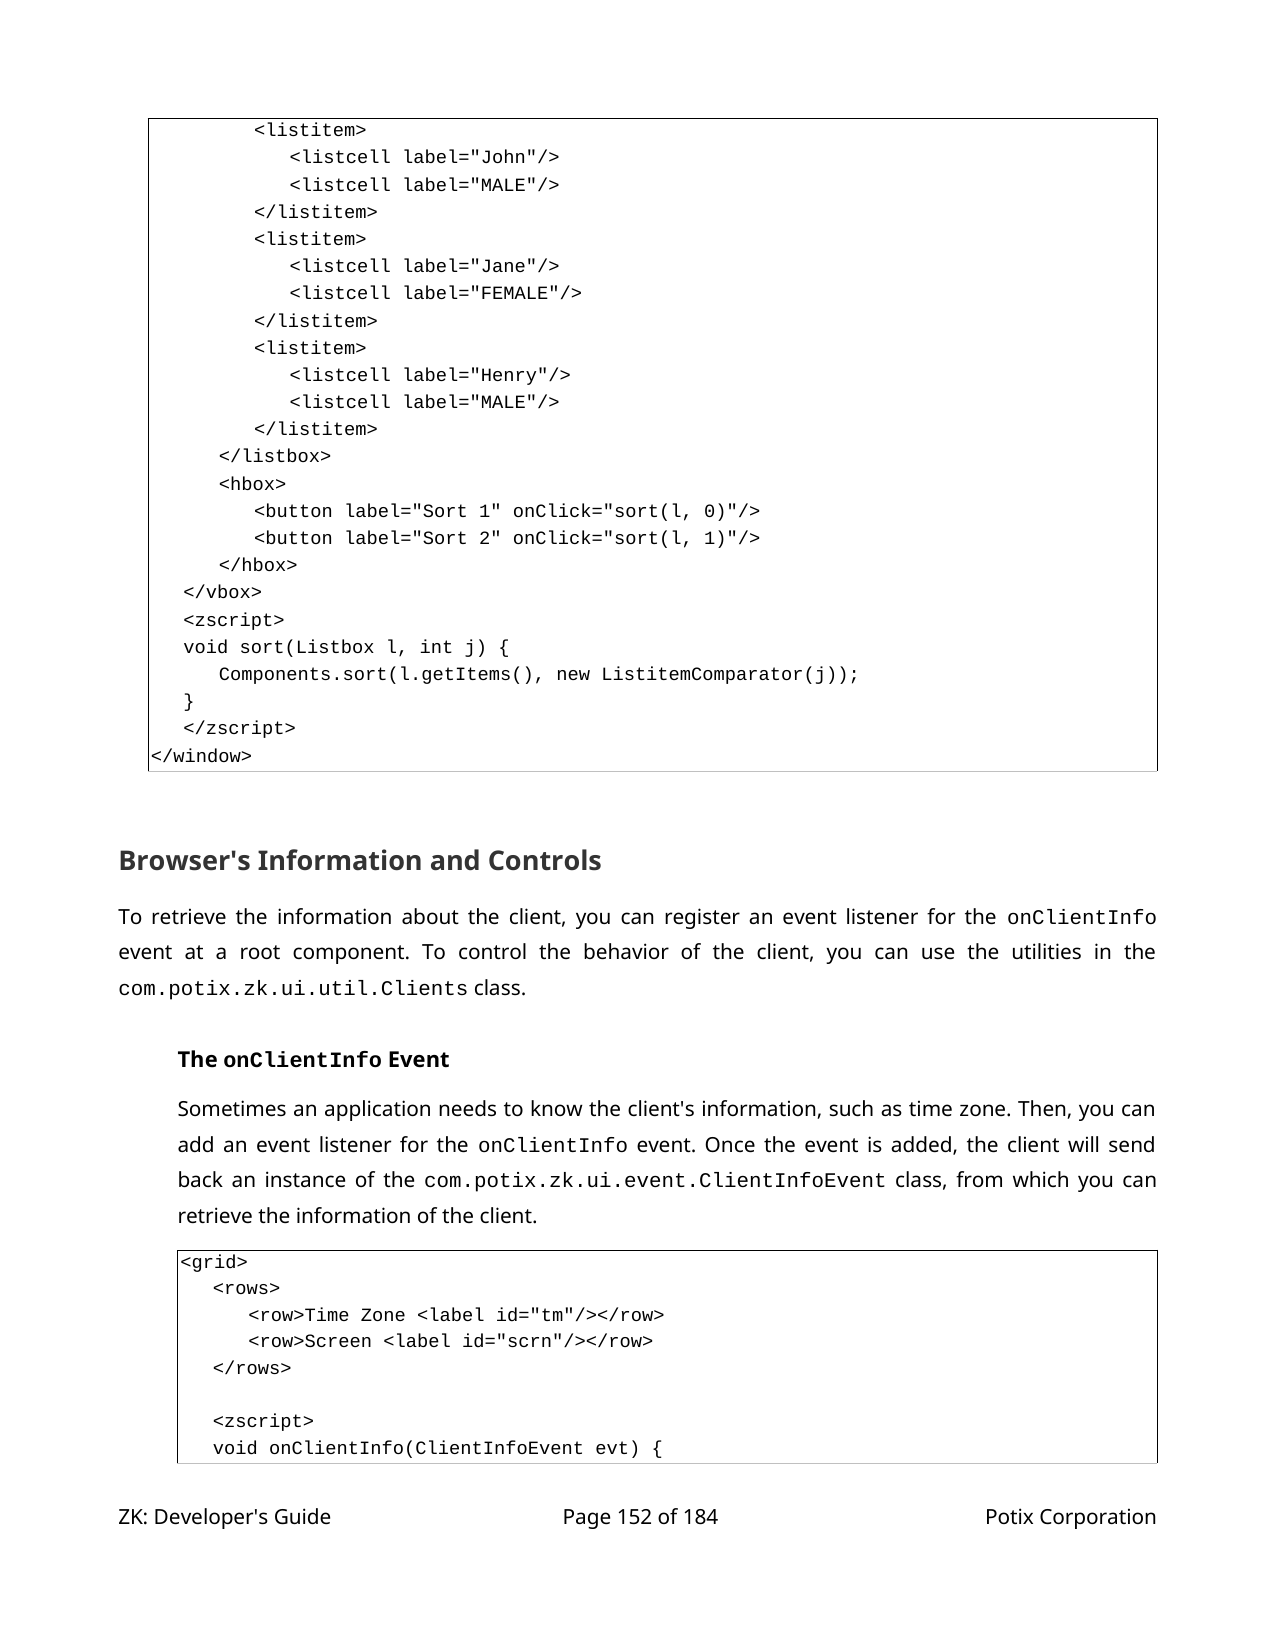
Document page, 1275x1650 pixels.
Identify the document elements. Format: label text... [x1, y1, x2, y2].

text <listitem> [149, 227, 1157, 251]
text void sort(Listbox l, int j) { [149, 635, 1157, 659]
text <listcell label="Jane"/> [149, 254, 1157, 278]
subtitle The onClientInfo Event [177, 1044, 1157, 1074]
text <listcell label="FEMALE"/> [149, 281, 1157, 306]
text <button label="Sort 2" onClick="sort(l, 1)"/> [149, 526, 1157, 550]
text <listcell label="MALE"/> [149, 172, 1157, 197]
text Sometimes an application needs to know the client's information, such as time zone. Then, you can add an event listener for the onClientInfo event. Once the event is added, the client will send back an instance of the com.potix.zk.ui.event.ClientInfoEvent class, from which you can retrieve the information of the client. [177, 1094, 1157, 1229]
text } [149, 689, 1157, 713]
text <button label="Sort 1" onClick="sort(l, 0)"/> [149, 499, 1157, 523]
text </listitem> [149, 417, 1157, 441]
text <listcell label="John"/> [149, 145, 1157, 169]
text </zscript> [149, 716, 1157, 741]
text <listitem> [149, 336, 1157, 360]
text </window> [149, 743, 1157, 771]
text <listitem> [149, 119, 1157, 142]
subtitle Browser's Information and Controls [118, 842, 1157, 878]
text </listitem> [149, 200, 1157, 224]
text </listbox> [149, 444, 1157, 469]
text </vbox> [149, 580, 1157, 604]
text <listcell label="MALE"/> [149, 390, 1157, 414]
text Components.sort(l.getItems(), new ListitemComparator(j)); [149, 662, 1157, 686]
text </hbox> [149, 553, 1157, 577]
text To retrieve the information about the client, you can register an event listener for the onClientInfo event at a root component. To control the behavior of the client, you can use the utilities in the com.potix.zk.ui.util.Clients class. [118, 902, 1157, 1001]
text <hbox> [149, 472, 1157, 496]
text <listcell label="Henry"/> [149, 363, 1157, 387]
text </listitem> [149, 308, 1157, 333]
text <grid> <rows> <row>Time Zone <label id="tm"/></row> <row>Screen <label id="scrn"/></row> </rows> <zscript> void onClientInfo(ClientInfoEvent evt) { [178, 1251, 1157, 1463]
text <zscript> [149, 607, 1157, 632]
